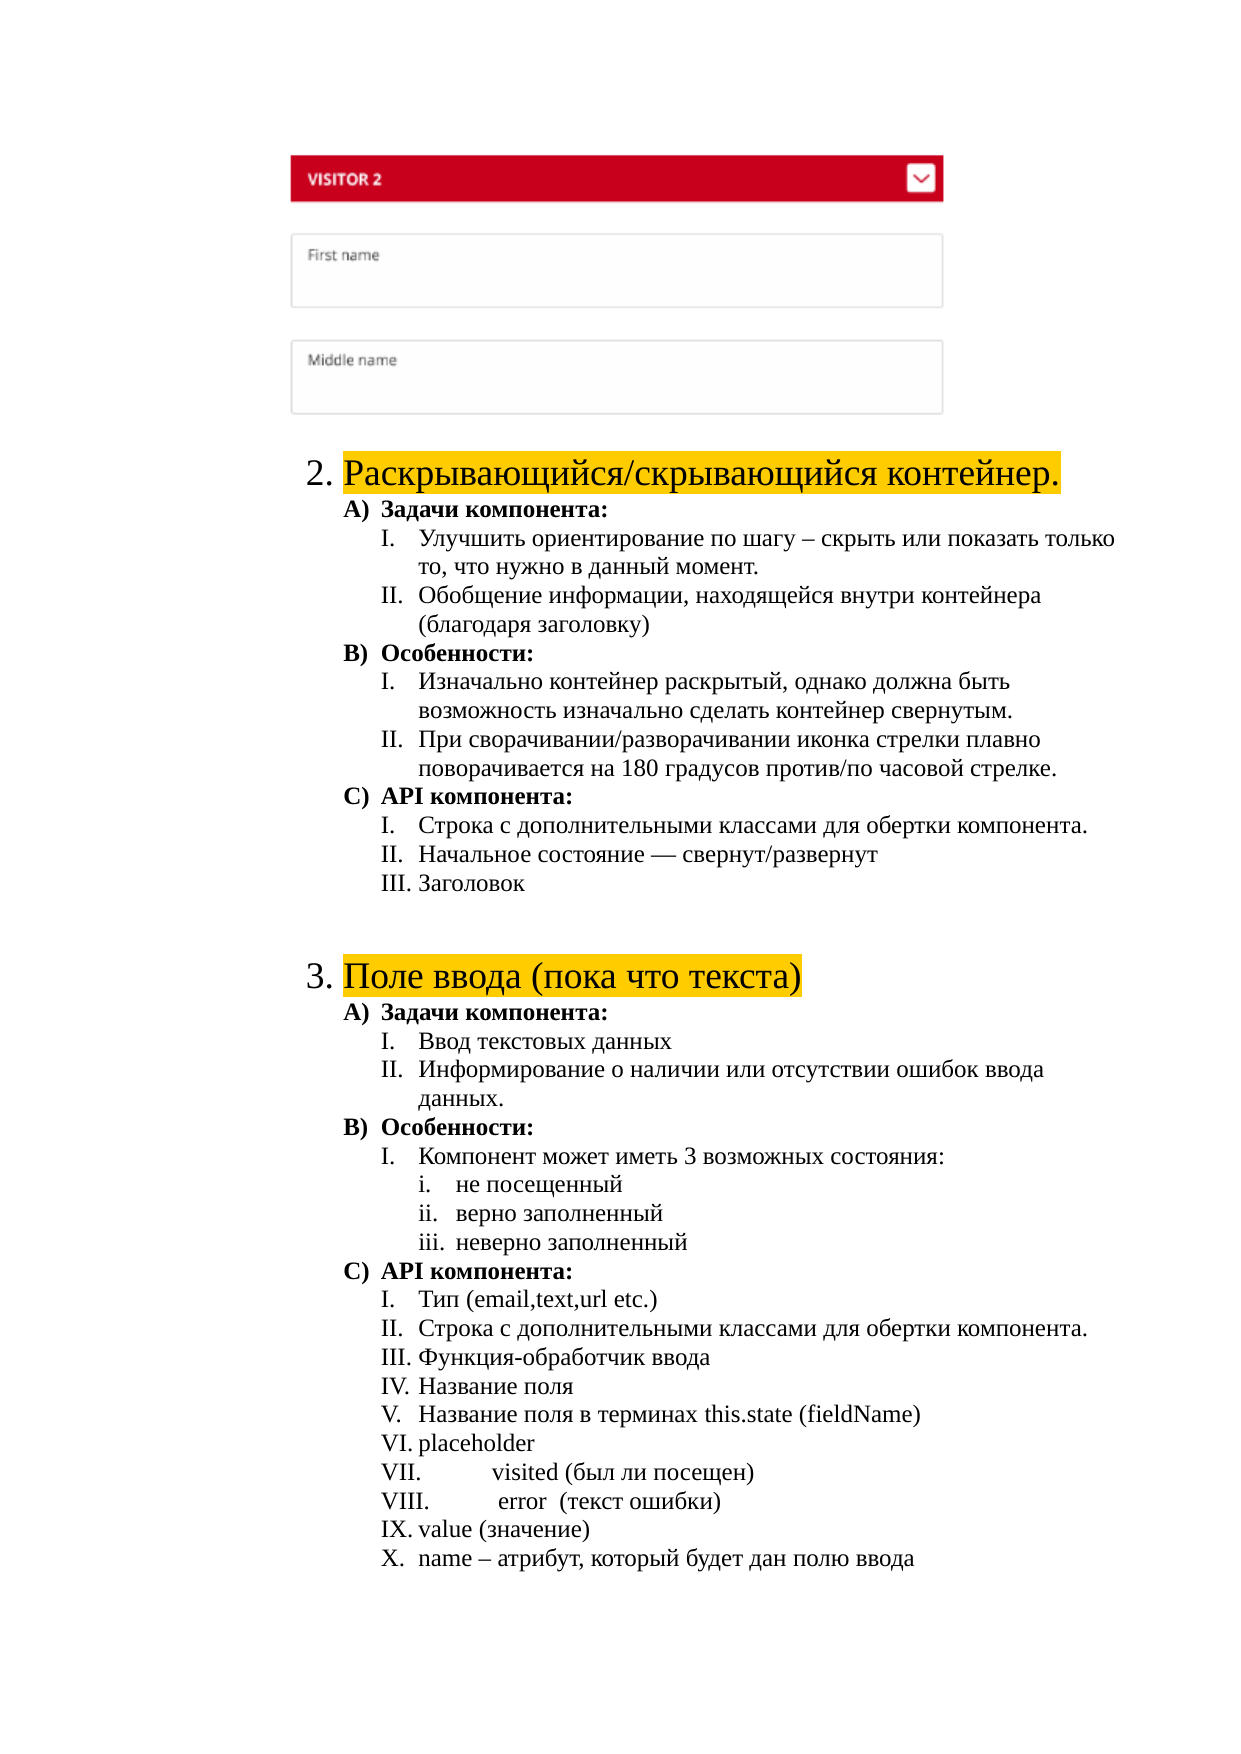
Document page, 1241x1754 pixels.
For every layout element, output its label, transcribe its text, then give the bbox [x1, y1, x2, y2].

list Обобщение информации, находящейся внутри контейнера (благодаря заголовку) [381, 580, 1122, 638]
list При сворачивании/разворачивании иконка стрелки плавно поворачивается на 180 градусов против/по часовой стрелке. [381, 724, 1122, 781]
list Название поля [381, 1371, 1122, 1399]
list Задачи компонента: [343, 494, 1122, 523]
list Информирование о наличии или отсутствии ошибок ввода данных. [381, 1054, 1122, 1112]
list Строка с дополнительными классами для обертки компонента. [381, 1313, 1122, 1342]
list Тип (email,text,url etc.) [381, 1284, 1122, 1313]
list placeholder [381, 1428, 1122, 1457]
list Ввод текстовых данных [381, 1026, 1122, 1054]
list Особенности: [343, 1112, 1122, 1141]
list Начальное состояние — свернут/развернут [381, 839, 1122, 868]
list Изначально контейнер раскрытый, однако должна быть возможность изначально сделать контейнер свернутым. [381, 666, 1122, 724]
list неверно заполненный [418, 1227, 1122, 1256]
list Функция-обработчик ввода [381, 1342, 1122, 1371]
list API компонента: [343, 1256, 1122, 1284]
list API компонента: [343, 781, 1122, 810]
list Поле ввода (пока что текста) [306, 954, 1122, 997]
list visited (был ли посещен) [381, 1457, 1122, 1486]
list error (текст ошибки) [381, 1486, 1122, 1514]
list верно заполненный [418, 1198, 1122, 1227]
list Строка с дополнительными классами для обертки компонента. [381, 810, 1122, 839]
list Особенности: [343, 638, 1122, 666]
list Название поля в терминах this.state (fieldName) [381, 1399, 1122, 1428]
list Раскрывающийся/скрывающийся контейнер. [306, 451, 1122, 494]
list name – атрибут, который будет дан полю ввода [381, 1543, 1122, 1572]
list Заголовок [381, 868, 1122, 896]
list value (значение) [381, 1514, 1122, 1543]
list Компонент может иметь 3 возможных состояния: [381, 1141, 1122, 1169]
list Задачи компонента: [343, 997, 1122, 1026]
list не посещенный [418, 1169, 1122, 1198]
list Улучшить ориентирование по шагу – скрыть или показать только то, что нужно в данный момент. [381, 523, 1122, 580]
